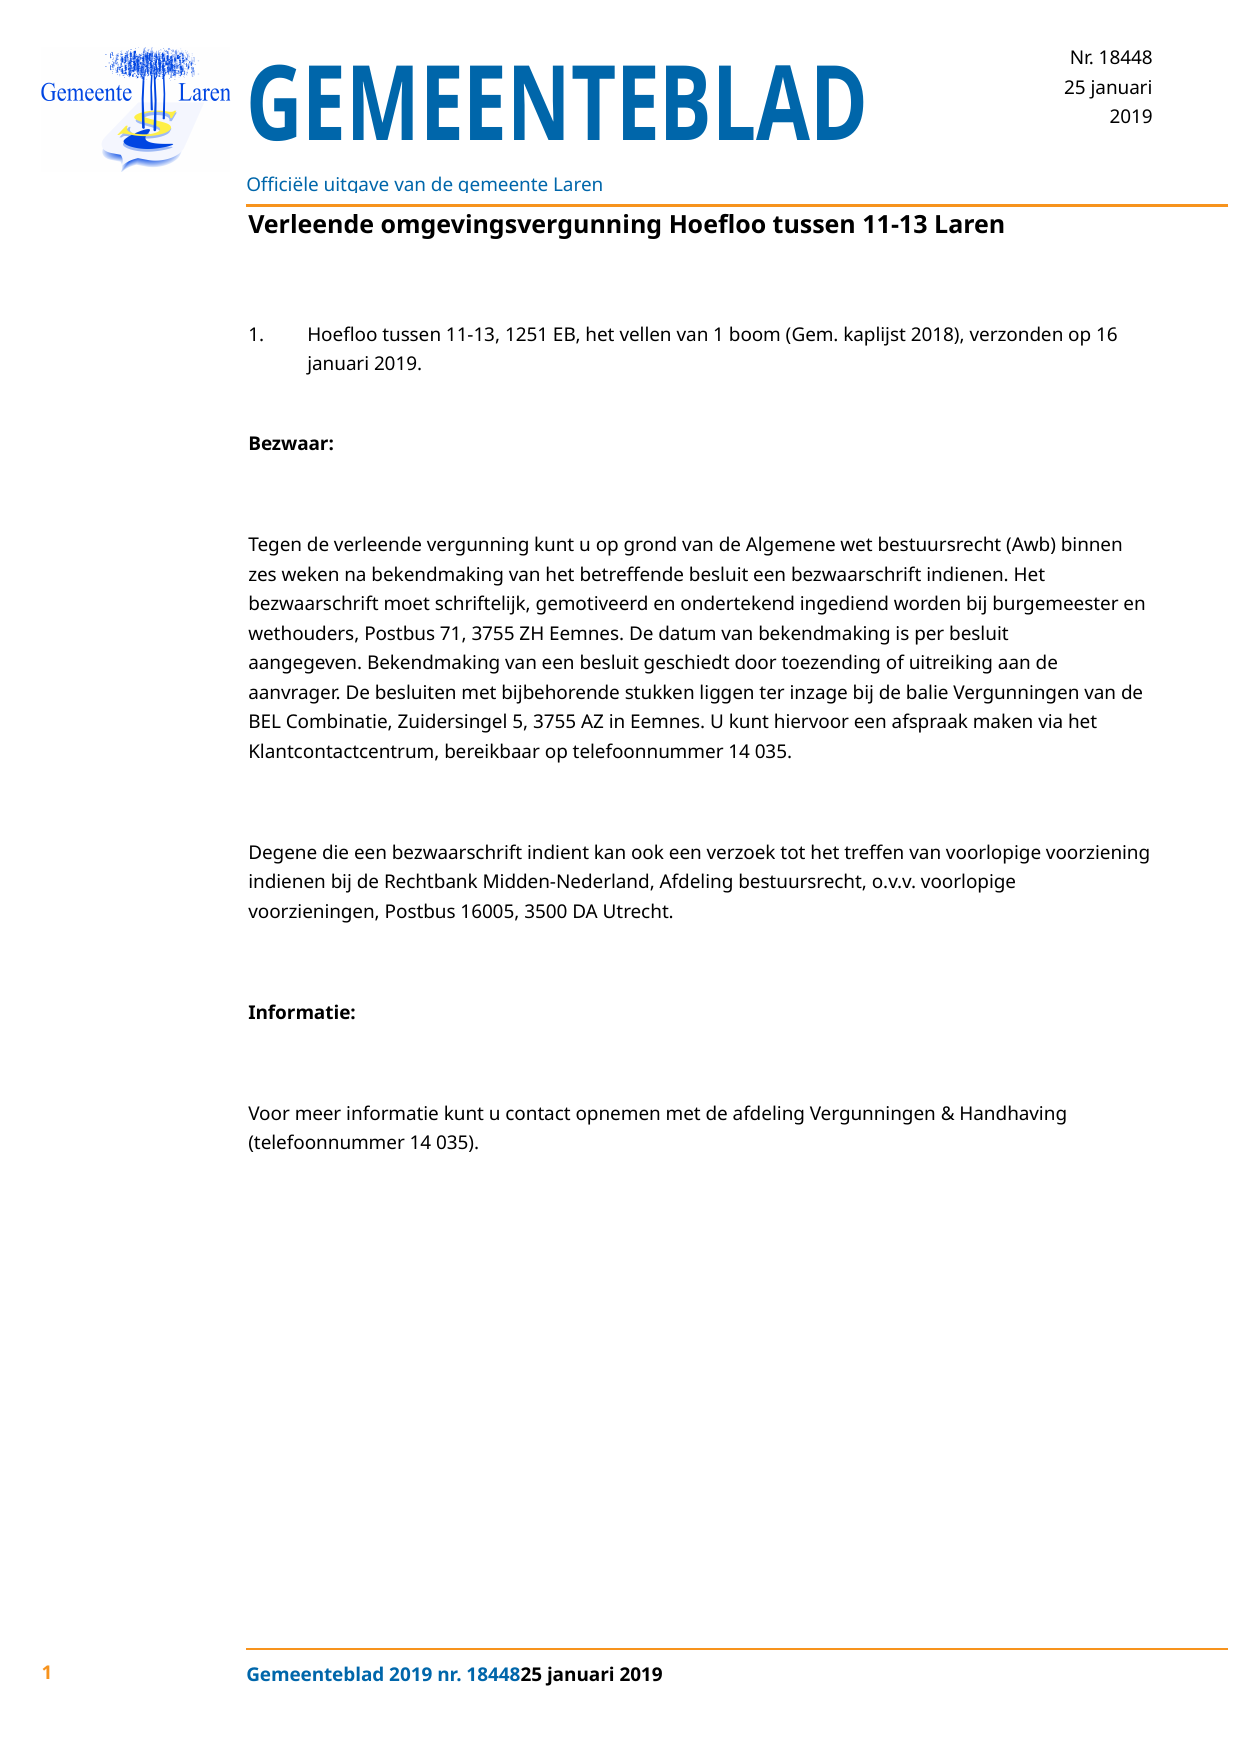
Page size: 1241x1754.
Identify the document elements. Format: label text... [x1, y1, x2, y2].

text Voor meer informatie kunt u contact opnemen met de afdeling Vergunningen & Handhaving (telefoonnummer 14 035). [248, 1100, 1152, 1155]
text Verleende omgevingsvergunning Hoefloo tussen 11-13 Laren [248, 207, 1152, 241]
text Degene die een bezwaarschrift indient kan ook een verzoek tot het treffen van voorlopige voorziening indienen bij de Rechtbank Midden-Nederland, Afdeling bestuursrecht, o.v.v. voorlopige voorzieningen, Postbus 16005, 3500 DA Utrecht. [248, 839, 1152, 924]
text Bezwaar: [248, 430, 1152, 456]
picture [41, 47, 231, 172]
text Informatie: [248, 999, 1152, 1025]
list Hoefloo tussen 11-13, 1251 EB, het vellen van 1 boom (Gem. kaplijst 2018), verzonden op 16 januari 2019. [248, 321, 1152, 376]
text Tegen de verleende vergunning kunt u op grond van de Algemene wet bestuursrecht (Awb) binnen zes weken na bekendmaking van het betreffende besluit een bezwaarschrift indienen. Het bezwaarschrift moet schriftelijk, gemotiveerd en ondertekend ingediend worden bij burgemeester en wethouders, Postbus 71, 3755 ZH Eemnes. De datum van bekendmaking is per besluit aangegeven. Bekendmaking van een besluit geschiedt door toezending of uitreiking aan de aanvrager. De besluiten met bijbehorende stukken liggen ter inzage bij de balie Vergunningen van de BEL Combinatie, Zuidersingel 5, 3755 AZ in Eemnes. U kunt hiervoor een afspraak maken via het Klantcontactcentrum, bereikbaar op telefoonnummer 14 035. [248, 531, 1152, 764]
